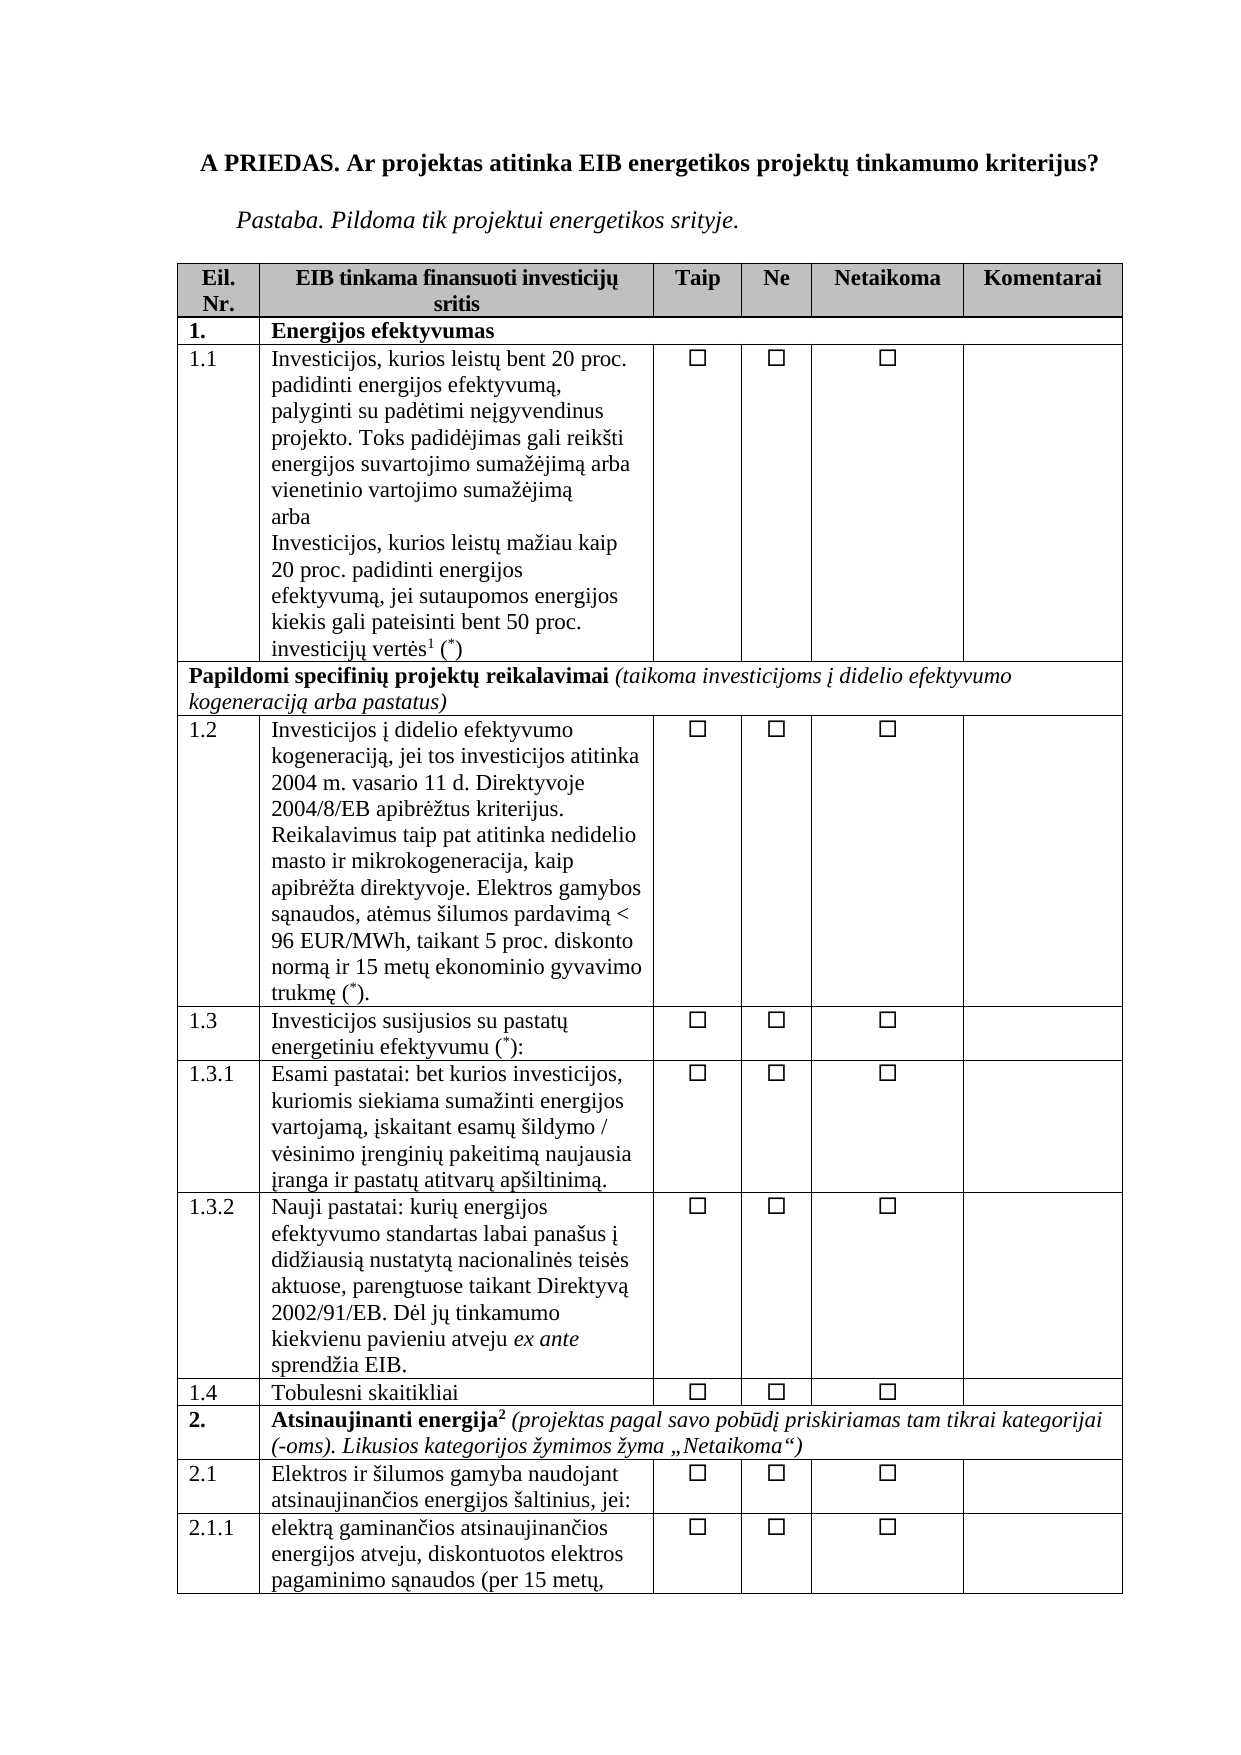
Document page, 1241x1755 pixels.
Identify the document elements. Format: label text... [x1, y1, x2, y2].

table_cell [964, 1379, 1122, 1405]
table_cell 1. [178, 318, 259, 344]
table_cell Investicijos į didelio efektyvumo kogeneraciją, jei tos investicijos atitinka 2004 m. vasario 11 d. Direktyvoje 2004/8/EB apibrėžtus kriterijus. Reikalavimus taip pat atitinka nedidelio masto ir mikrokogeneracija, kaip apibrėžta direktyvoje. Elektros gamybos sąnaudos, atėmus šilumos pardavimą < 96 EUR/MWh, taikant 5 proc. diskonto normą ir 15 metų ekonominio gyvavimo trukmę (*). [260, 716, 653, 1006]
table_cell 1.4 [178, 1379, 259, 1405]
table_cell [] [812, 1514, 963, 1593]
table_cell [] [654, 1379, 741, 1405]
table_cell Atsinaujinanti energija2 (projektas pagal savo pobūdį priskiriamas tam tikrai kategorijai (-oms). Likusios kategorijos žymimos žyma „Netaikoma“) [260, 1406, 1122, 1459]
table_cell 1.3 [178, 1007, 259, 1059]
table_cell [] [812, 1007, 963, 1059]
table_cell 2.1 [178, 1460, 259, 1513]
table_cell [964, 1061, 1122, 1192]
table_cell [] [742, 1193, 811, 1378]
table_cell [964, 716, 1122, 1006]
table_cell Energijos efektyvumas [260, 318, 1122, 344]
table_cell Papildomi specifinių projektų reikalavimai (taikoma investicijoms į didelio efektyvumo kogeneraciją arba pastatus) [178, 662, 1122, 715]
table_cell [] [742, 345, 811, 661]
table_cell Investicijos, kurios leistų bent 20 proc. padidinti energijos efektyvumą, palyginti su padėtimi neįgyvendinus projekto. Toks padidėjimas gali reikšti energijos suvartojimo sumažėjimą arba vienetinio vartojimo sumažėjimą arba Investicijos, kurios leistų mažiau kaip 20 proc. padidinti energijos efektyvumą, jei sutaupomos energijos kiekis gali pateisinti bent 50 proc. investicijų vertės1 (*) [260, 345, 653, 661]
table_cell [] [812, 1061, 963, 1192]
table_header Ne [742, 264, 811, 316]
table_cell 1.3.2 [178, 1193, 259, 1378]
text A PRIEDAS. Ar projektas atitinka EIB energetikos projektų tinkamumo kriterijus? [177, 148, 1122, 176]
table_cell [] [812, 716, 963, 1006]
table_cell [] [654, 345, 741, 661]
table_cell [] [812, 1193, 963, 1378]
table_cell 2.1.1 [178, 1514, 259, 1593]
table_cell [] [654, 1460, 741, 1513]
table_cell [] [654, 1193, 741, 1378]
table_cell [] [742, 1061, 811, 1192]
table_cell elektrą gaminančios atsinaujinančios energijos atveju, diskontuotos elektros pagaminimo sąnaudos (per 15 metų, [260, 1514, 653, 1593]
table_cell Investicijos susijusios su pastatų energetiniu efektyvumu (*): [260, 1007, 653, 1059]
table_header Taip [654, 264, 741, 316]
table_cell Elektros ir šilumos gamyba naudojant atsinaujinančios energijos šaltinius, jei: [260, 1460, 653, 1513]
table_cell [] [654, 1514, 741, 1593]
table_cell [] [812, 345, 963, 661]
table_cell [964, 1514, 1122, 1593]
table_cell [] [654, 1061, 741, 1192]
table_cell Tobulesni skaitikliai [260, 1379, 653, 1405]
text Pastaba. Pildoma tik projektui energetikos srityje. [177, 205, 1122, 234]
table_cell [964, 1460, 1122, 1513]
table_cell [] [742, 1514, 811, 1593]
table_cell 1.2 [178, 716, 259, 1006]
table_header Eil. Nr. [178, 264, 259, 316]
table_cell [964, 1193, 1122, 1378]
table_header Komentarai [964, 264, 1122, 316]
table_cell [] [742, 1460, 811, 1513]
table_cell [] [742, 716, 811, 1006]
table_cell [964, 1007, 1122, 1059]
table_cell [] [742, 1007, 811, 1059]
table_cell Esami pastatai: bet kurios investicijos, kuriomis siekiama sumažinti energijos vartojamą, įskaitant esamų šildymo / vėsinimo įrenginių pakeitimą naujausia įranga ir pastatų atitvarų apšiltinimą. [260, 1061, 653, 1192]
table_cell 1.1 [178, 345, 259, 661]
table_cell 2. [178, 1406, 259, 1459]
table_cell 1.3.1 [178, 1061, 259, 1192]
table_cell Nauji pastatai: kurių energijos efektyvumo standartas labai panašus į didžiausią nustatytą nacionalinės teisės aktuose, parengtuose taikant Direktyvą 2002/91/EB. Dėl jų tinkamumo kiekvienu pavieniu atveju ex ante sprendžia EIB. [260, 1193, 653, 1378]
table_cell [] [742, 1379, 811, 1405]
table_cell [964, 345, 1122, 661]
table_cell [] [654, 1007, 741, 1059]
table_cell [] [654, 716, 741, 1006]
table_header EIB tinkama finansuoti investicijų sritis [260, 264, 653, 316]
table_header Netaikoma [812, 264, 963, 316]
table_cell [] [812, 1379, 963, 1405]
table_cell [] [812, 1460, 963, 1513]
